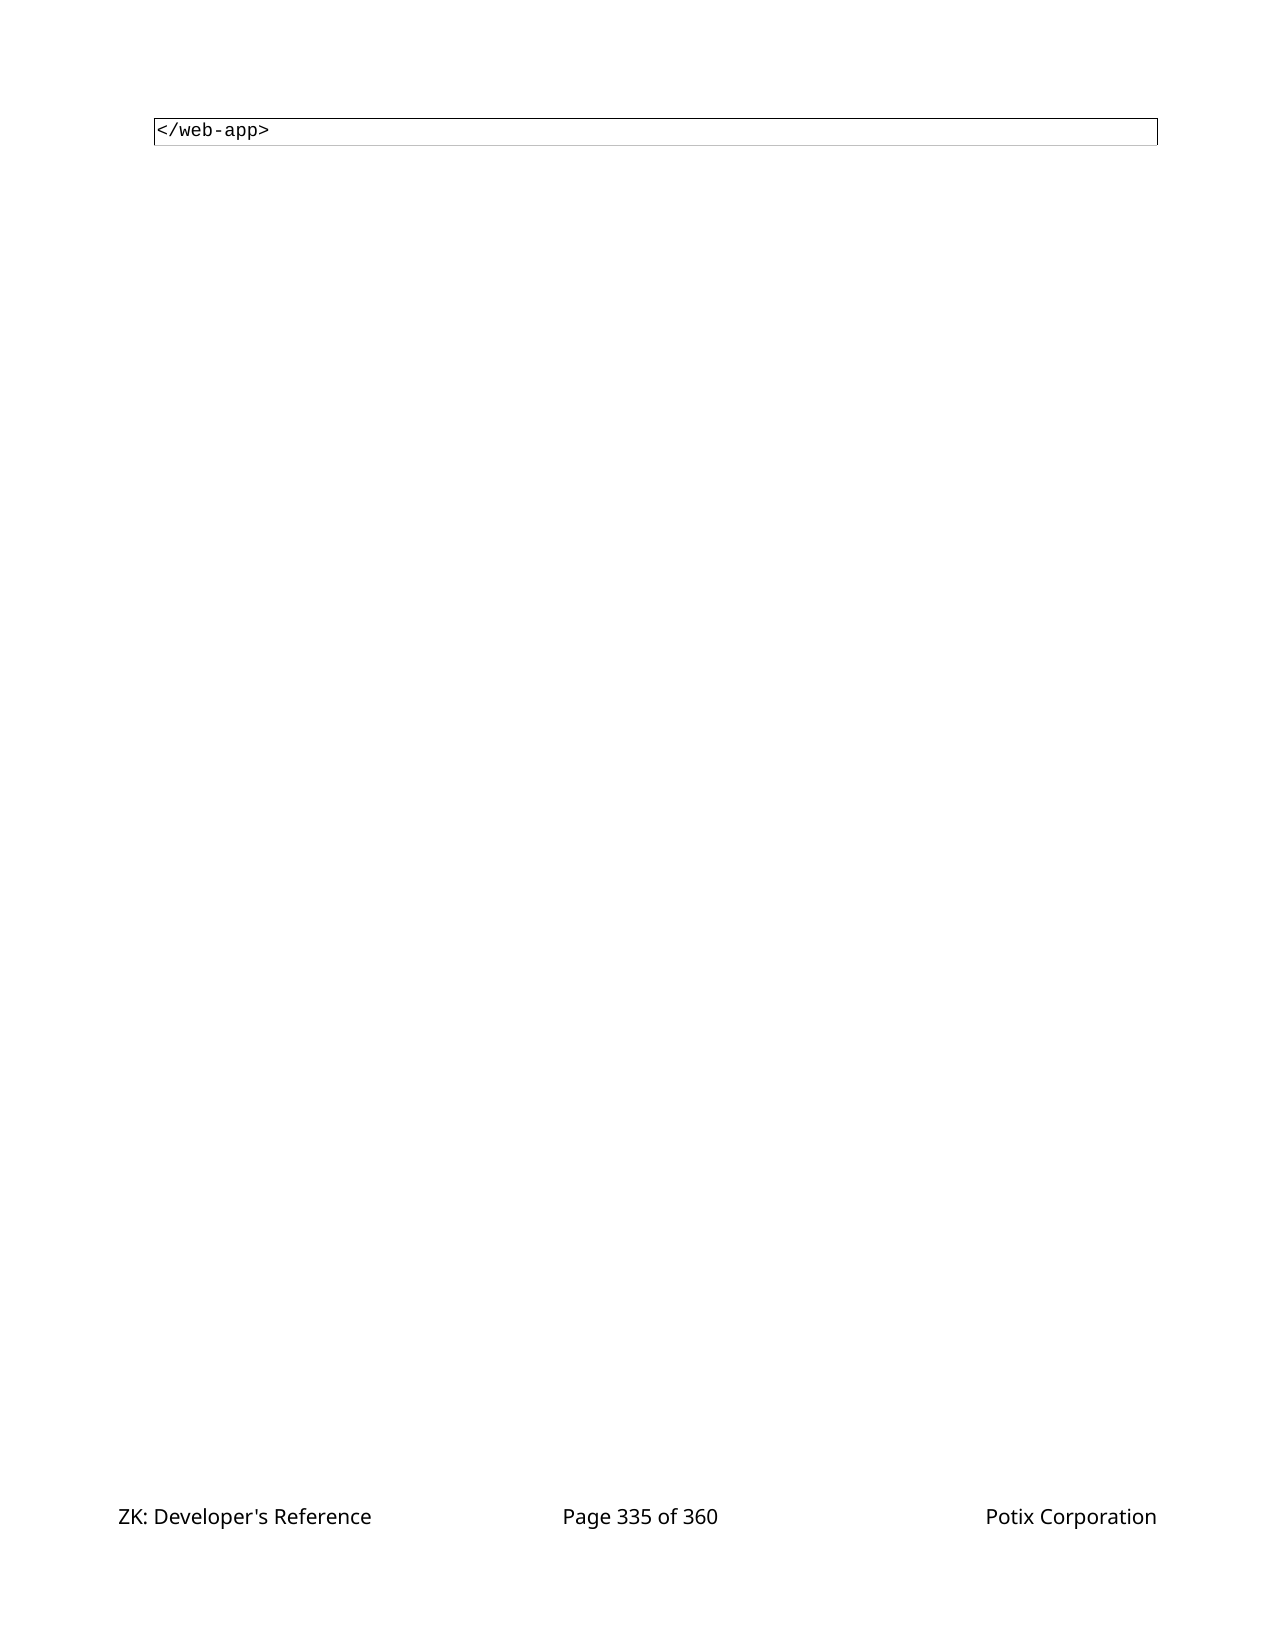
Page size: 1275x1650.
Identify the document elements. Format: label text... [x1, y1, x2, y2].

text </web-app> [155, 119, 1157, 145]
